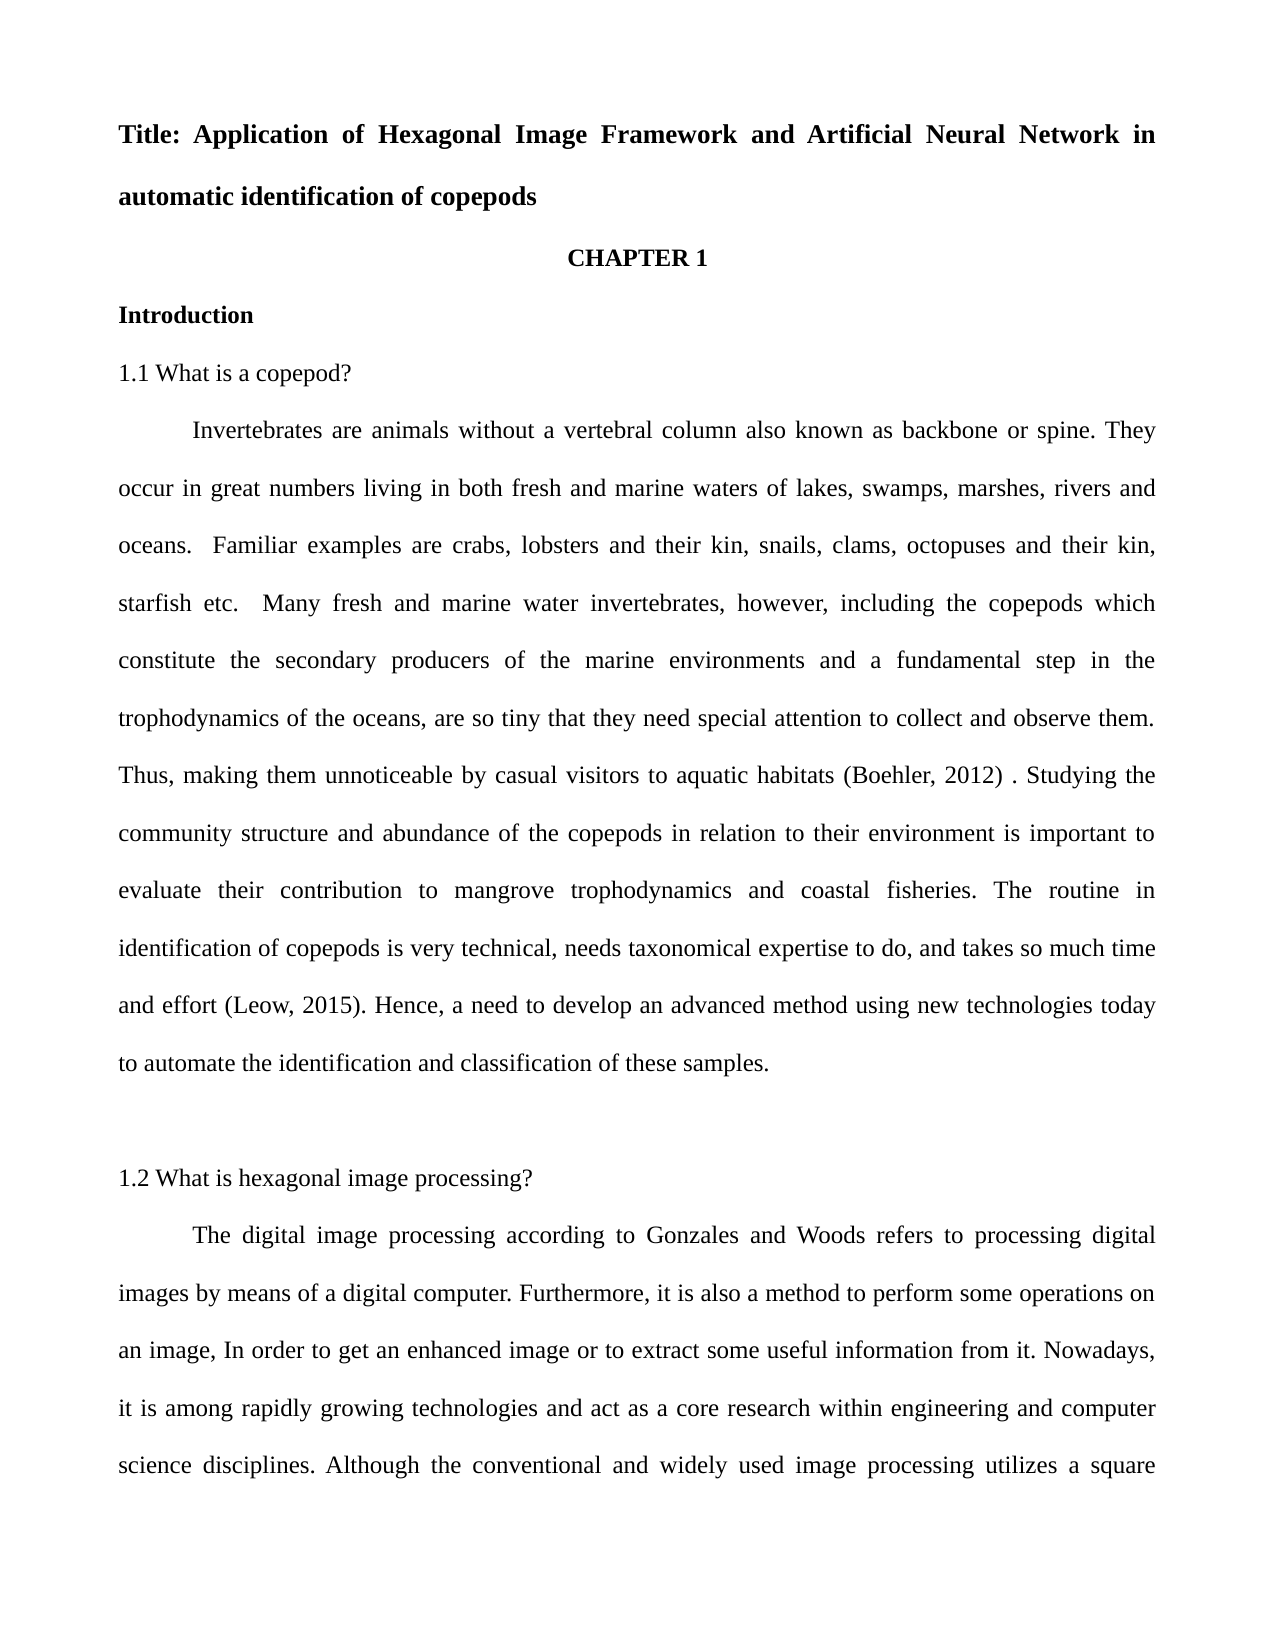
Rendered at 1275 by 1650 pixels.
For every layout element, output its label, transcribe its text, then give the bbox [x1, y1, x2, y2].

text The digital image processing according to Gonzales and Woods refers to processing digital images by means of a digital computer. Furthermore, it is also a method to perform some operations on an image, In order to get an enhanced image or to extract some useful information from it. Nowadays, it is among rapidly growing technologies and act as a core research within engineering and computer science disciplines. Although the conventional and widely used image processing utilizes a square [118, 1220, 1157, 1479]
text Invertebrates are animals without a vertebral column also known as backbone or spine. They occur in great numbers living in both fresh and marine waters of lakes, swamps, marshes, rivers and oceans. Familiar examples are crabs, lobsters and their kin, snails, clams, octopuses and their kin, starfish etc. Many fresh and marine water invertebrates, however, including the copepods which constitute the secondary producers of the marine environments and a fundamental step in the trophodynamics of the oceans, are so tiny that they need special attention to collect and observe them. Thus, making them unnoticeable by casual visitors to aquatic habitats (Boehler, 2012) . Studying the community structure and abundance of the copepods in relation to their environment is important to evaluate their contribution to mangrove trophodynamics and coastal fisheries. The routine in identification of copepods is very technical, needs taxonomical expertise to do, and takes so much time and effort (Leow, 2015). Hence, a need to develop an advanced method using new technologies today to automate the identification and classification of these samples. [118, 415, 1157, 1076]
text Title: Application of Hexagonal Image Framework and Artificial Neural Network in automatic identification of copepods [118, 118, 1157, 212]
text 1.2 What is hexagonal image processing? [118, 1163, 1157, 1191]
text Introduction [118, 300, 1157, 329]
text 1.1 What is a copepod? [118, 358, 1157, 386]
text CHAPTER 1 [118, 243, 1157, 271]
